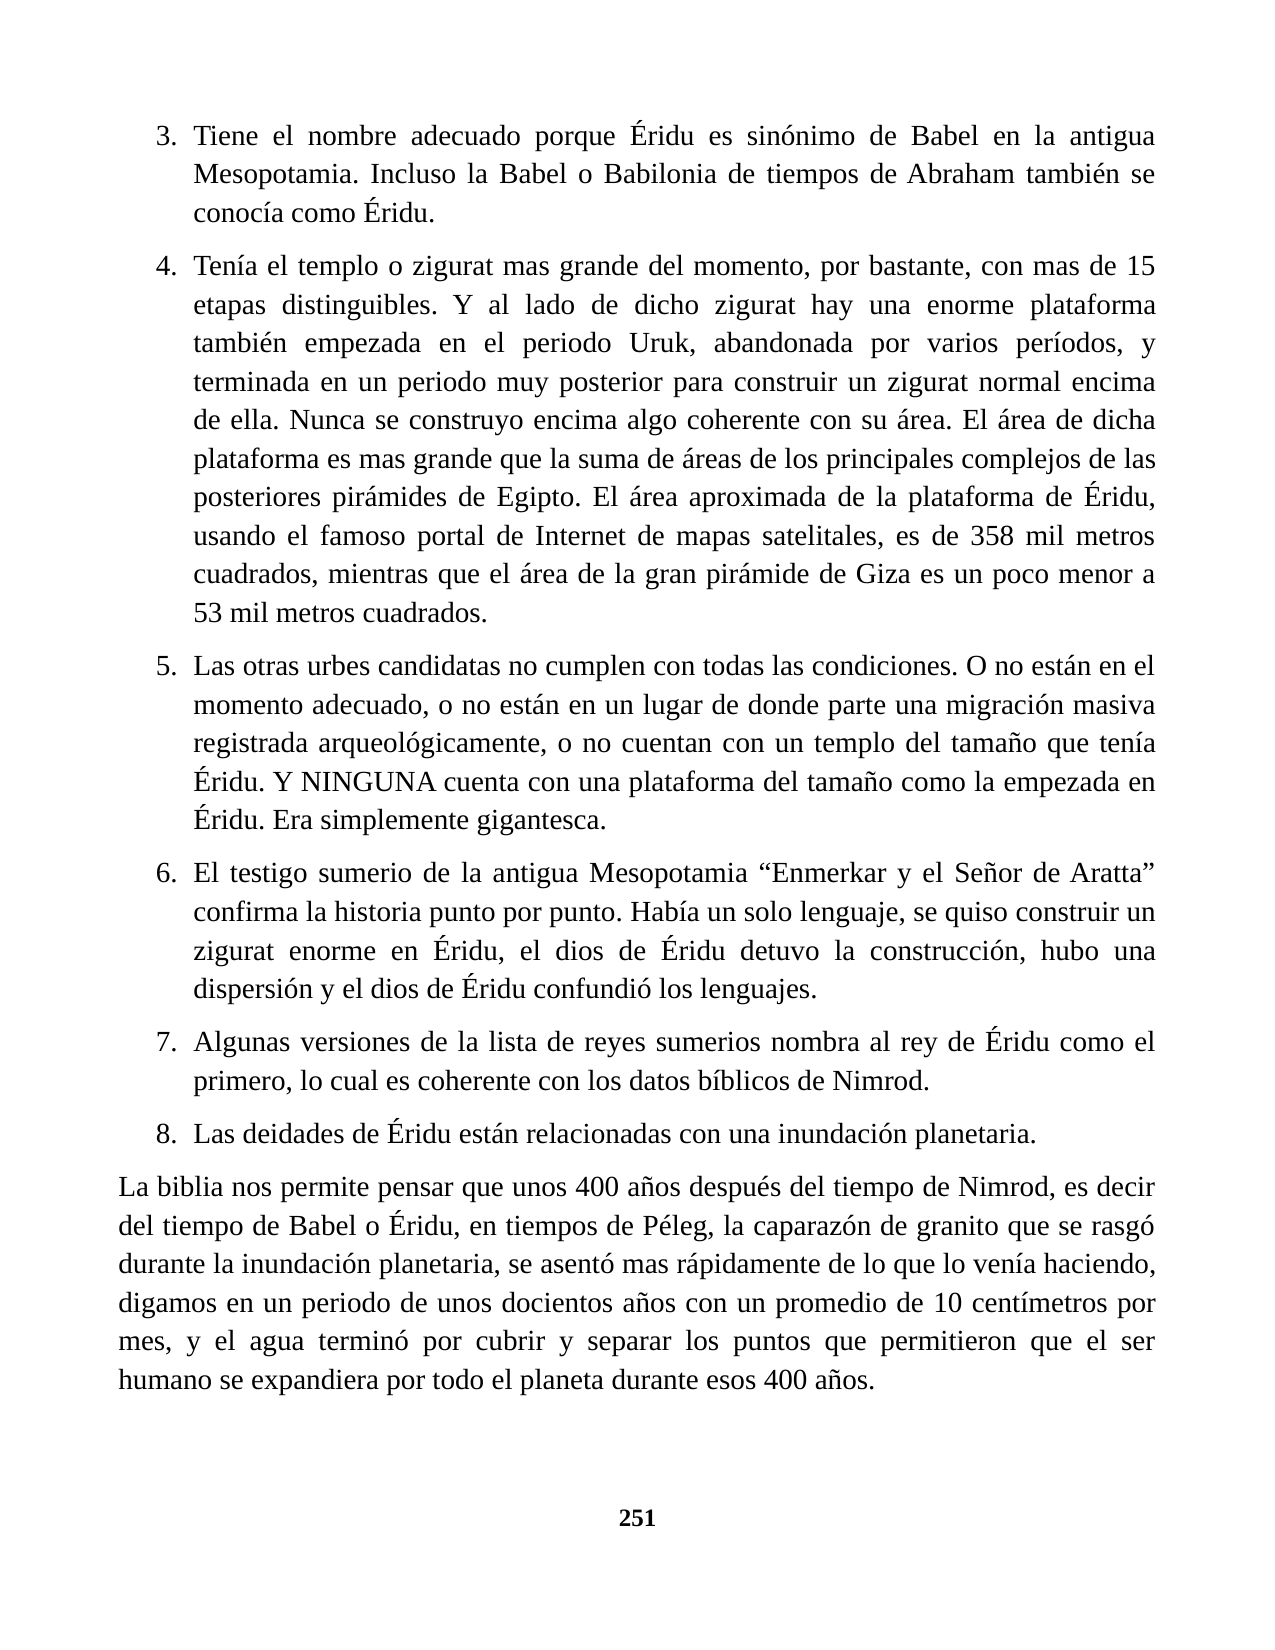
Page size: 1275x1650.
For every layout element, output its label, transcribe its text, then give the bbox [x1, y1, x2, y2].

list Tenía el templo o zigurat mas grande del momento, por bastante, con mas de 15 etapas distinguibles. Y al lado de dicho zigurat hay una enorme plataforma también empezada en el periodo Uruk, abandonada por varios períodos, y terminada en un periodo muy posterior para construir un zigurat normal encima de ella. Nunca se construyo encima algo coherente con su área. El área de dicha plataforma es mas grande que la suma de áreas de los principales complejos de las posteriores pirámides de Egipto. El área aproximada de la plataforma de Éridu, usando el famoso portal de Internet de mapas satelitales, es de 358 mil metros cuadrados, mientras que el área de la gran pirámide de Giza es un poco menor a 53 mil metros cuadrados. [156, 248, 1157, 629]
list Las otras urbes candidatas no cumplen con todas las condiciones. O no están en el momento adecuado, o no están en un lugar de donde parte una migración masiva registrada arqueológicamente, o no cuentan con un templo del tamaño que tenía Éridu. Y NINGUNA cuenta con una plataforma del tamaño como la empezada en Éridu. Era simplemente gigantesca. [156, 648, 1157, 836]
text La biblia nos permite pensar que unos 400 años después del tiempo de Nimrod, es decir del tiempo de Babel o Éridu, en tiempos de Péleg, la caparazón de granito que se rasgó durante la inundación planetaria, se asentó mas rápidamente de lo que lo venía haciendo, digamos en un periodo de unos docientos años con un promedio de 10 centímetros por mes, y el agua terminó por cubrir y separar los puntos que permitieron que el ser humano se expandiera por todo el planeta durante esos 400 años. [118, 1169, 1157, 1395]
list Las deidades de Éridu están relacionadas con una inundación planetaria. [156, 1116, 1157, 1149]
list El testigo sumerio de la antigua Mesopotamia “Enmerkar y el Señor de Aratta” confirma la historia punto por punto. Había un solo lenguaje, se quiso construir un zigurat enorme en Éridu, el dios de Éridu detuvo la construcción, hubo una dispersión y el dios de Éridu confundió los lenguajes. [156, 856, 1157, 1005]
list Tiene el nombre adecuado porque Éridu es sinónimo de Babel en la antigua Mesopotamia. Incluso la Babel o Babilonia de tiempos de Abraham también se conocía como Éridu. [156, 118, 1157, 229]
list Algunas versiones de la lista de reyes sumerios nombra al rey de Éridu como el primero, lo cual es coherente con los datos bíblicos de Nimrod. [156, 1024, 1157, 1096]
